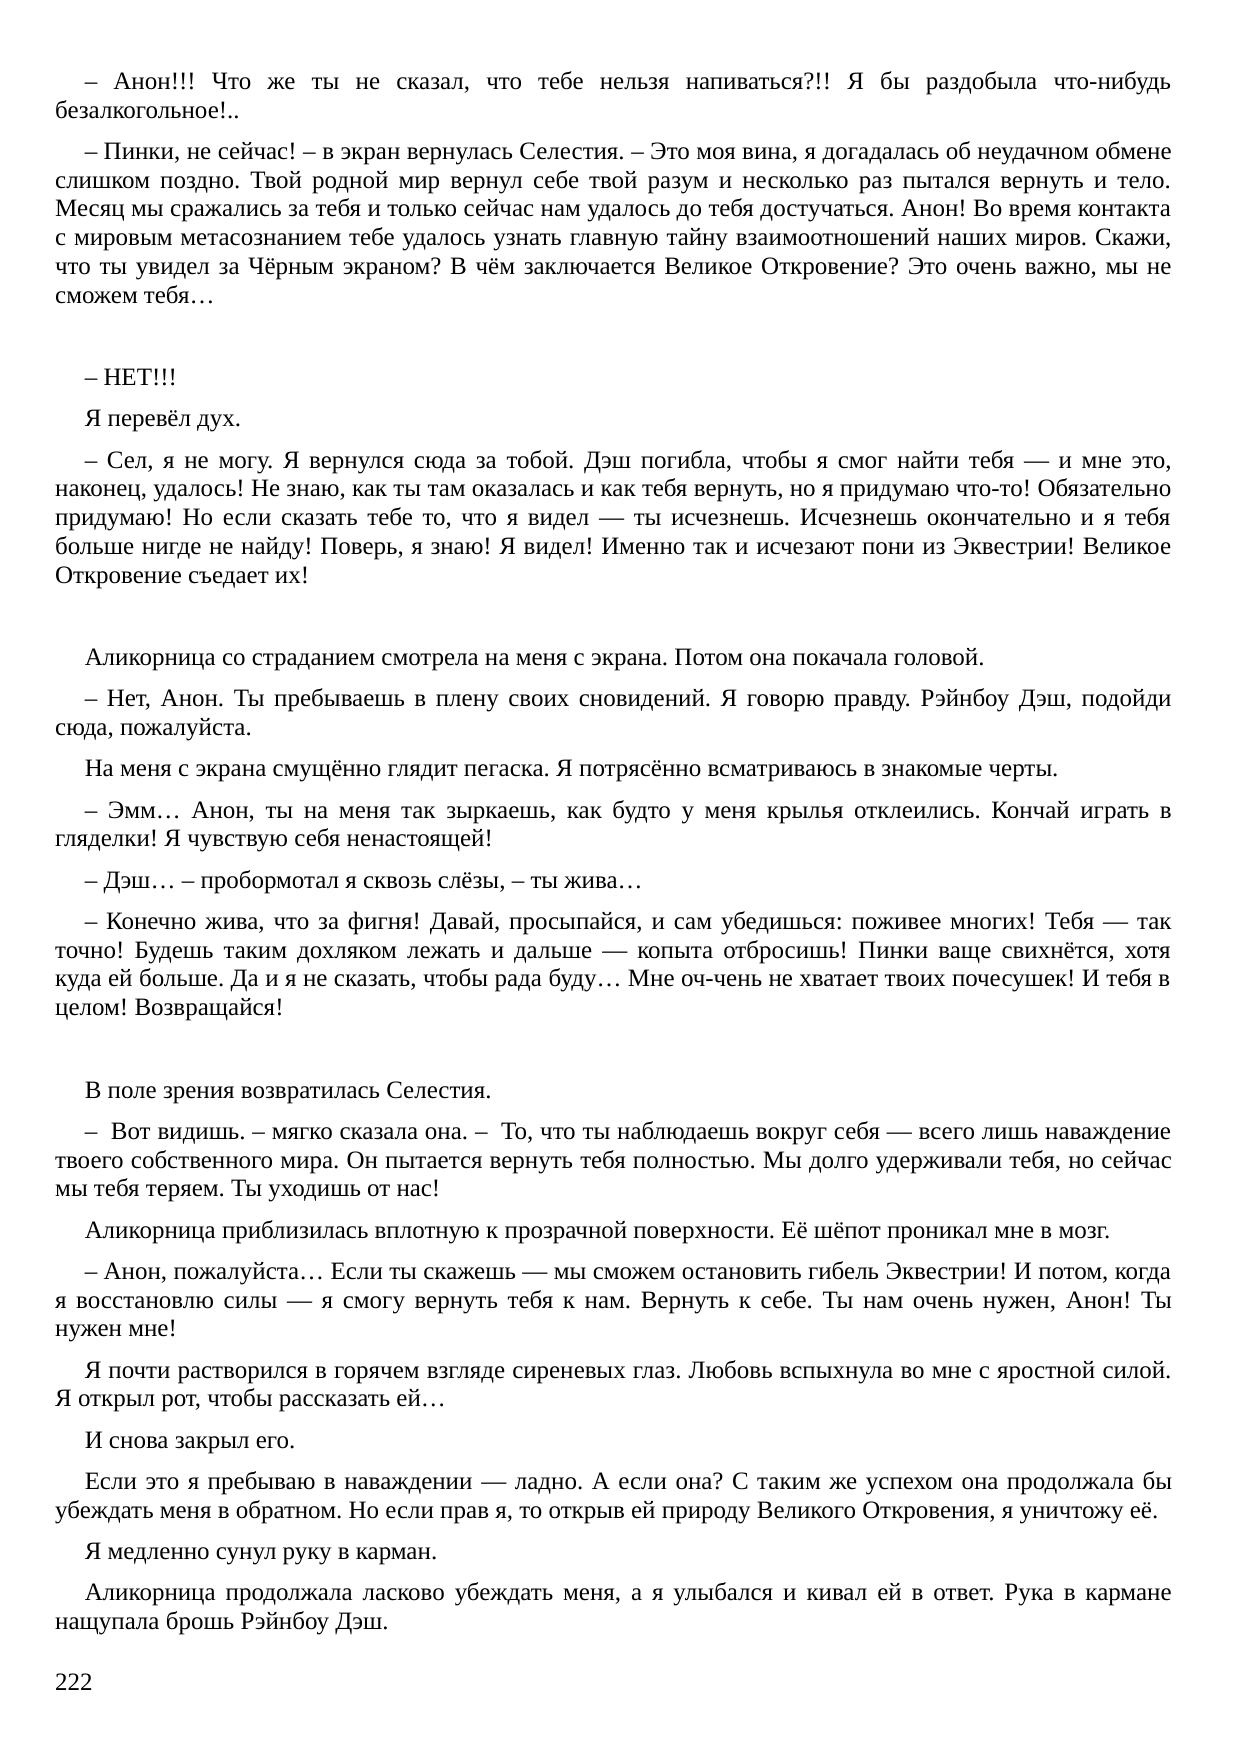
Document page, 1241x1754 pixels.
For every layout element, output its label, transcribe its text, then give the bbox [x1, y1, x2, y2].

text – Конечно жива, что за фигня! Давай, просыпайся, и сам убедишься: поживее многих! Тебя — так точно! Будешь таким дохляком лежать и дальше — копыта отбросишь! Пинки ваще свихнётся, хотя куда ей больше. Да и я не сказать, чтобы рада буду… Мне оч-чень не хватает твоих почесушек! И тебя в целом! Возвращайся! [55, 906, 1173, 1021]
text На меня с экрана смущённо глядит пегаска. Я потрясённо всматриваюсь в знакомые черты. [55, 753, 1173, 782]
text И снова закрыл его. [55, 1425, 1173, 1453]
text Аликорница продолжала ласково убеждать меня, а я улыбался и кивал ей в ответ. Рука в кармане нащупала брошь Рэйнбоу Дэш. [55, 1577, 1173, 1635]
text – Анон!!! Что же ты не сказал, что тебе нельзя напиваться?!! Я бы раздобыла что-нибудь безалкогольное!.. [55, 66, 1173, 123]
text – Нет, Анон. Ты пребываешь в плену своих сновидений. Я говорю правду. Рэйнбоу Дэш, подойди сюда, пожалуйста. [55, 683, 1173, 741]
text Я почти растворился в горячем взгляде сиреневых глаз. Любовь вспыхнула во мне с яростной силой. Я открыл рот, чтобы рассказать ей… [55, 1355, 1173, 1412]
text Я перевёл дух. [55, 403, 1173, 432]
text – Вот видишь. – мягко сказала она. – То, что ты наблюдаешь вокруг себя — всего лишь наваждение твоего собственного мира. Он пытается вернуть тебя полностью. Мы долго удерживали тебя, но сейчас мы тебя теряем. Ты уходишь от нас! [55, 1116, 1173, 1202]
text В поле зрения возвратилась Селестия. [55, 1075, 1173, 1103]
text – Анон, пожалуйста… Если ты скажешь — мы сможем остановить гибель Эквестрии! И потом, когда я восстановлю силы — я смогу вернуть тебя к нам. Вернуть к себе. Ты нам очень нужен, Анон! Ты нужен мне! [55, 1256, 1173, 1342]
text – Эмм… Анон, ты на меня так зыркаешь, как будто у меня крылья отклеились. Кончай играть в гляделки! Я чувствую себя ненастоящей! [55, 795, 1173, 852]
text Аликорница приблизилась вплотную к прозрачной поверхности. Её шёпот проникал мне в мозг. [55, 1215, 1173, 1243]
text Я медленно сунул руку в карман. [55, 1536, 1173, 1565]
text – Дэш… – пробормотал я сквозь слёзы, – ты жива… [55, 865, 1173, 893]
text – Сел, я не могу. Я вернулся сюда за тобой. Дэш погибла, чтобы я смог найти тебя — и мне это, наконец, удалось! Не знаю, как ты там оказалась и как тебя вернуть, но я придумаю что-то! Обязательно придумаю! Но если сказать тебе то, что я видел — ты исчезнешь. Исчезнешь окончательно и я тебя больше нигде не найду! Поверь, я знаю! Я видел! Именно так и исчезают пони из Эквестрии! Великое Откровение съедает их! [55, 445, 1173, 588]
text Если это я пребываю в наваждении — ладно. А если она? С таким же успехом она продолжала бы убеждать меня в обратном. Но если прав я, то открыв ей природу Великого Откровения, я уничтожу её. [55, 1466, 1173, 1523]
text – НЕТ!!! [55, 362, 1173, 391]
text Аликорница со страданием смотрела на меня с экрана. Потом она покачала головой. [55, 642, 1173, 671]
text – Пинки, не сейчас! – в экран вернулась Селестия. – Это моя вина, я догадалась об неудачном обмене слишком поздно. Твой родной мир вернул себе твой разум и несколько раз пытался вернуть и тело. Месяц мы сражались за тебя и только сейчас нам удалось до тебя достучаться. Анон! Во время контакта с мировым метасознанием тебе удалось узнать главную тайну взаимоотношений наших миров. Скажи, что ты увидел за Чёрным экраном? В чём заключается Великое Откровение? Это очень важно, мы не сможем тебя… [55, 136, 1173, 308]
